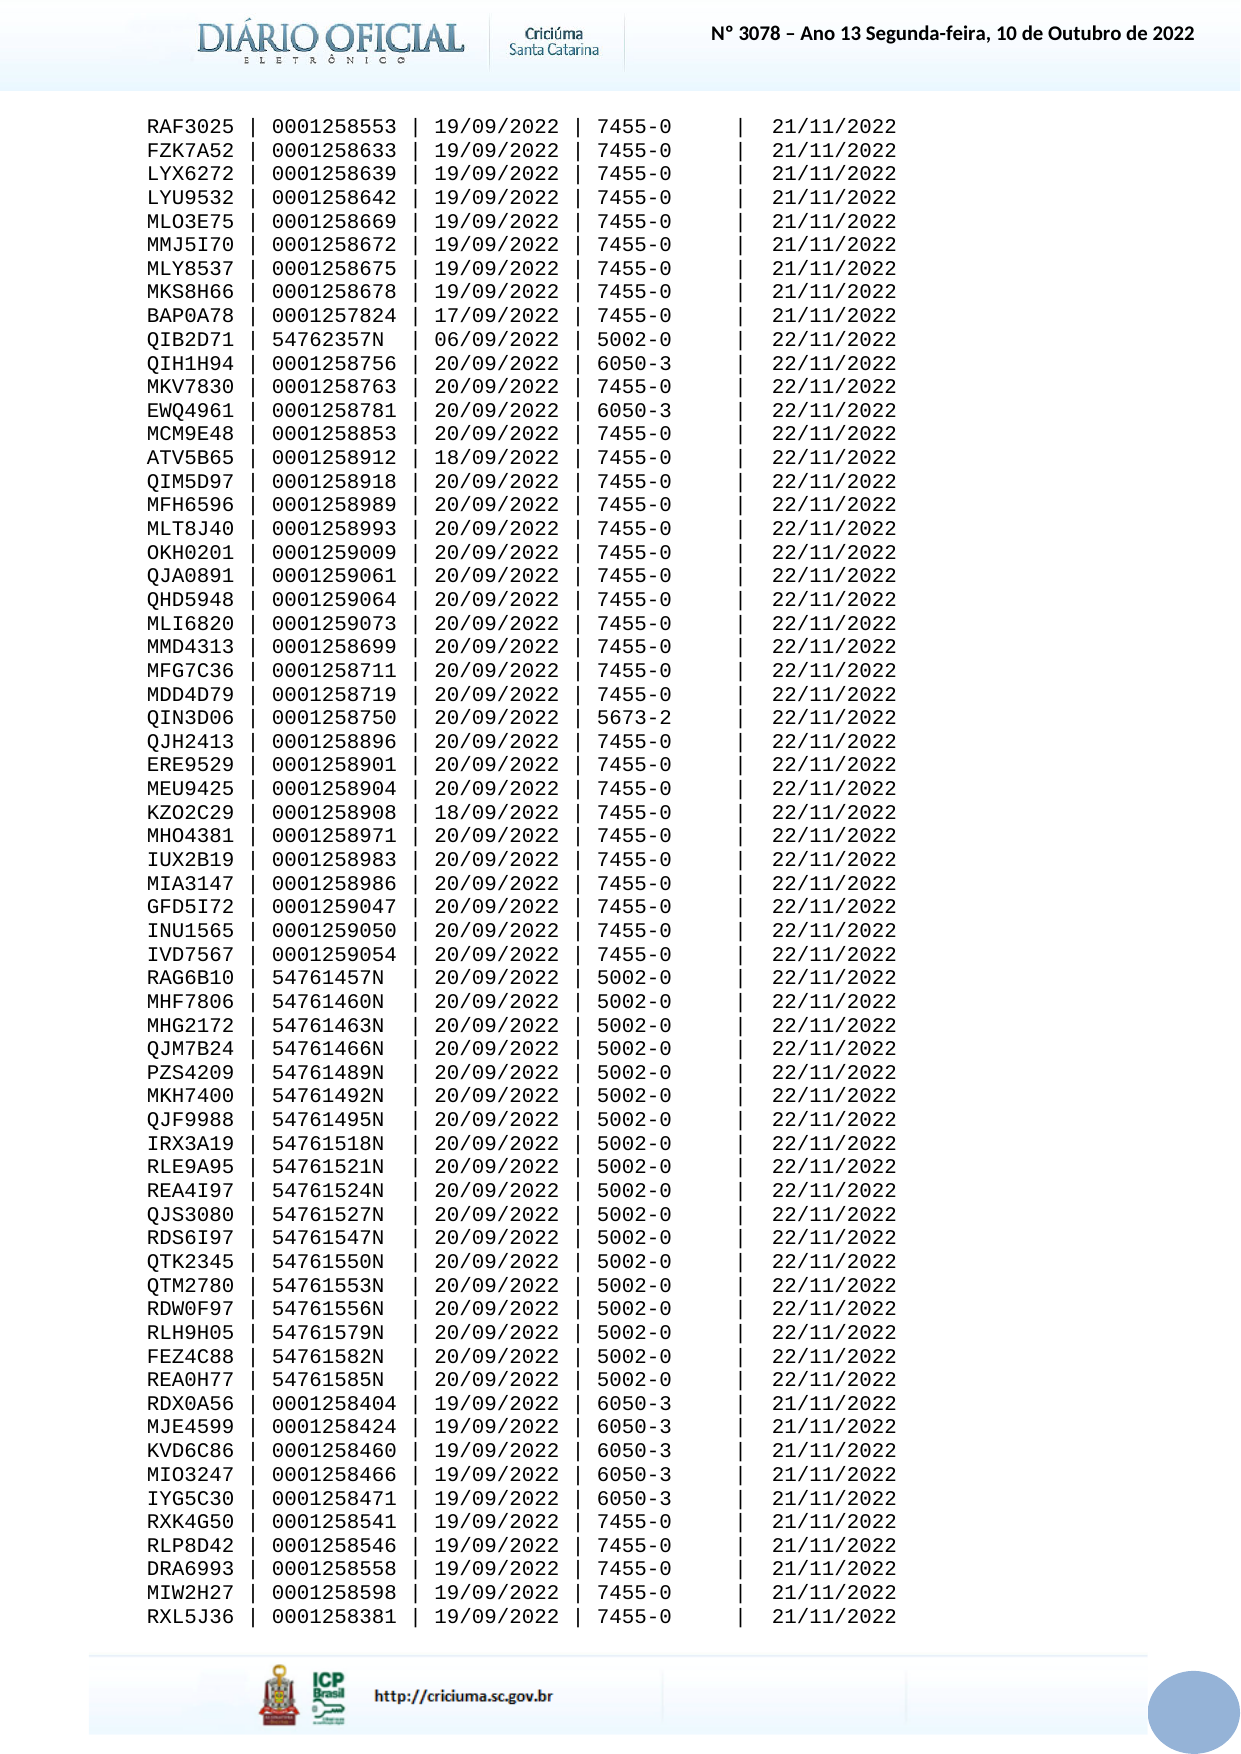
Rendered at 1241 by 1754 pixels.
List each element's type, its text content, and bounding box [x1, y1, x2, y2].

text QHD5948 | 0001259064 | 20/09/2022 | 7455-0 | 22/11/2022 [59, 589, 1167, 613]
text MFH6596 | 0001258989 | 20/09/2022 | 7455-0 | 22/11/2022 [59, 494, 1167, 518]
text LYX6272 | 0001258639 | 19/09/2022 | 7455-0 | 21/11/2022 [59, 163, 1167, 187]
text IUX2B19 | 0001258983 | 20/09/2022 | 7455-0 | 22/11/2022 [59, 849, 1167, 873]
text RDW0F97 | 54761556N | 20/09/2022 | 5002-0 | 22/11/2022 [59, 1298, 1167, 1322]
text REA0H77 | 54761585N | 20/09/2022 | 5002-0 | 22/11/2022 [59, 1369, 1167, 1393]
text INU1565 | 0001259050 | 20/09/2022 | 7455-0 | 22/11/2022 [59, 920, 1167, 944]
text MIW2H27 | 0001258598 | 19/09/2022 | 7455-0 | 21/11/2022 [59, 1582, 1167, 1606]
text MHG2172 | 54761463N | 20/09/2022 | 5002-0 | 22/11/2022 [59, 1014, 1167, 1038]
text QJM7B24 | 54761466N | 20/09/2022 | 5002-0 | 22/11/2022 [59, 1038, 1167, 1062]
text QJS3080 | 54761527N | 20/09/2022 | 5002-0 | 22/11/2022 [59, 1204, 1167, 1227]
text QJF9988 | 54761495N | 20/09/2022 | 5002-0 | 22/11/2022 [59, 1109, 1167, 1133]
text QTM2780 | 54761553N | 20/09/2022 | 5002-0 | 22/11/2022 [59, 1275, 1167, 1298]
text QJA0891 | 0001259061 | 20/09/2022 | 7455-0 | 22/11/2022 [59, 565, 1167, 589]
text QIH1H94 | 0001258756 | 20/09/2022 | 6050-3 | 22/11/2022 [59, 352, 1167, 376]
text RXK4G50 | 0001258541 | 19/09/2022 | 7455-0 | 21/11/2022 [59, 1511, 1167, 1535]
text KZO2C29 | 0001258908 | 18/09/2022 | 7455-0 | 22/11/2022 [59, 802, 1167, 825]
text BAP0A78 | 0001257824 | 17/09/2022 | 7455-0 | 21/11/2022 [59, 305, 1167, 329]
text IVD7567 | 0001259054 | 20/09/2022 | 7455-0 | 22/11/2022 [59, 944, 1167, 967]
text MIA3147 | 0001258986 | 20/09/2022 | 7455-0 | 22/11/2022 [59, 873, 1167, 896]
text MLO3E75 | 0001258669 | 19/09/2022 | 7455-0 | 21/11/2022 [59, 211, 1167, 234]
text IRX3A19 | 54761518N | 20/09/2022 | 5002-0 | 22/11/2022 [59, 1133, 1167, 1156]
text RLE9A95 | 54761521N | 20/09/2022 | 5002-0 | 22/11/2022 [59, 1156, 1167, 1180]
text OKH0201 | 0001259009 | 20/09/2022 | 7455-0 | 22/11/2022 [59, 542, 1167, 565]
text ERE9529 | 0001258901 | 20/09/2022 | 7455-0 | 22/11/2022 [59, 754, 1167, 778]
text IYG5C30 | 0001258471 | 19/09/2022 | 6050-3 | 21/11/2022 [59, 1487, 1167, 1511]
text LYU9532 | 0001258642 | 19/09/2022 | 7455-0 | 21/11/2022 [59, 187, 1167, 211]
text QTK2345 | 54761550N | 20/09/2022 | 5002-0 | 22/11/2022 [59, 1251, 1167, 1275]
text QIN3D06 | 0001258750 | 20/09/2022 | 5673-2 | 22/11/2022 [59, 707, 1167, 731]
text RDX0A56 | 0001258404 | 19/09/2022 | 6050-3 | 21/11/2022 [59, 1393, 1167, 1417]
text MMJ5I70 | 0001258672 | 19/09/2022 | 7455-0 | 21/11/2022 [59, 234, 1167, 258]
text MLI6820 | 0001259073 | 20/09/2022 | 7455-0 | 22/11/2022 [59, 613, 1167, 636]
text QJH2413 | 0001258896 | 20/09/2022 | 7455-0 | 22/11/2022 [59, 731, 1167, 754]
text MFG7C36 | 0001258711 | 20/09/2022 | 7455-0 | 22/11/2022 [59, 660, 1167, 683]
text MIO3247 | 0001258466 | 19/09/2022 | 6050-3 | 21/11/2022 [59, 1464, 1167, 1487]
text REA4I97 | 54761524N | 20/09/2022 | 5002-0 | 22/11/2022 [59, 1180, 1167, 1204]
text GFD5I72 | 0001259047 | 20/09/2022 | 7455-0 | 22/11/2022 [59, 896, 1167, 920]
text PZS4209 | 54761489N | 20/09/2022 | 5002-0 | 22/11/2022 [59, 1062, 1167, 1086]
text EWQ4961 | 0001258781 | 20/09/2022 | 6050-3 | 22/11/2022 [59, 400, 1167, 423]
text KVD6C86 | 0001258460 | 19/09/2022 | 6050-3 | 21/11/2022 [59, 1440, 1167, 1464]
text FZK7A52 | 0001258633 | 19/09/2022 | 7455-0 | 21/11/2022 [59, 140, 1167, 163]
text QIM5D97 | 0001258918 | 20/09/2022 | 7455-0 | 22/11/2022 [59, 471, 1167, 494]
text MKS8H66 | 0001258678 | 19/09/2022 | 7455-0 | 21/11/2022 [59, 282, 1167, 305]
text MJE4599 | 0001258424 | 19/09/2022 | 6050-3 | 21/11/2022 [59, 1417, 1167, 1440]
text MKV7830 | 0001258763 | 20/09/2022 | 7455-0 | 22/11/2022 [59, 376, 1167, 400]
text MHF7806 | 54761460N | 20/09/2022 | 5002-0 | 22/11/2022 [59, 991, 1167, 1014]
text MEU9425 | 0001258904 | 20/09/2022 | 7455-0 | 22/11/2022 [59, 778, 1167, 802]
text RXL5J36 | 0001258381 | 19/09/2022 | 7455-0 | 21/11/2022 [59, 1606, 1167, 1629]
text QIB2D71 | 54762357N | 06/09/2022 | 5002-0 | 22/11/2022 [59, 329, 1167, 352]
text RAG6B10 | 54761457N | 20/09/2022 | 5002-0 | 22/11/2022 [59, 967, 1167, 991]
text RAF3025 | 0001258553 | 19/09/2022 | 7455-0 | 21/11/2022 [59, 116, 1167, 140]
text MHO4381 | 0001258971 | 20/09/2022 | 7455-0 | 22/11/2022 [59, 825, 1167, 849]
text ATV5B65 | 0001258912 | 18/09/2022 | 7455-0 | 22/11/2022 [59, 447, 1167, 471]
text MLT8J40 | 0001258993 | 20/09/2022 | 7455-0 | 22/11/2022 [59, 518, 1167, 542]
text FEZ4C88 | 54761582N | 20/09/2022 | 5002-0 | 22/11/2022 [59, 1346, 1167, 1369]
text MKH7400 | 54761492N | 20/09/2022 | 5002-0 | 22/11/2022 [59, 1086, 1167, 1109]
text MLY8537 | 0001258675 | 19/09/2022 | 7455-0 | 21/11/2022 [59, 258, 1167, 282]
text RLH9H05 | 54761579N | 20/09/2022 | 5002-0 | 22/11/2022 [59, 1322, 1167, 1346]
text RLP8D42 | 0001258546 | 19/09/2022 | 7455-0 | 21/11/2022 [59, 1535, 1167, 1558]
text MMD4313 | 0001258699 | 20/09/2022 | 7455-0 | 22/11/2022 [59, 636, 1167, 660]
text DRA6993 | 0001258558 | 19/09/2022 | 7455-0 | 21/11/2022 [59, 1558, 1167, 1582]
text MCM9E48 | 0001258853 | 20/09/2022 | 7455-0 | 22/11/2022 [59, 423, 1167, 447]
text MDD4D79 | 0001258719 | 20/09/2022 | 7455-0 | 22/11/2022 [59, 683, 1167, 707]
text RDS6I97 | 54761547N | 20/09/2022 | 5002-0 | 22/11/2022 [59, 1227, 1167, 1251]
